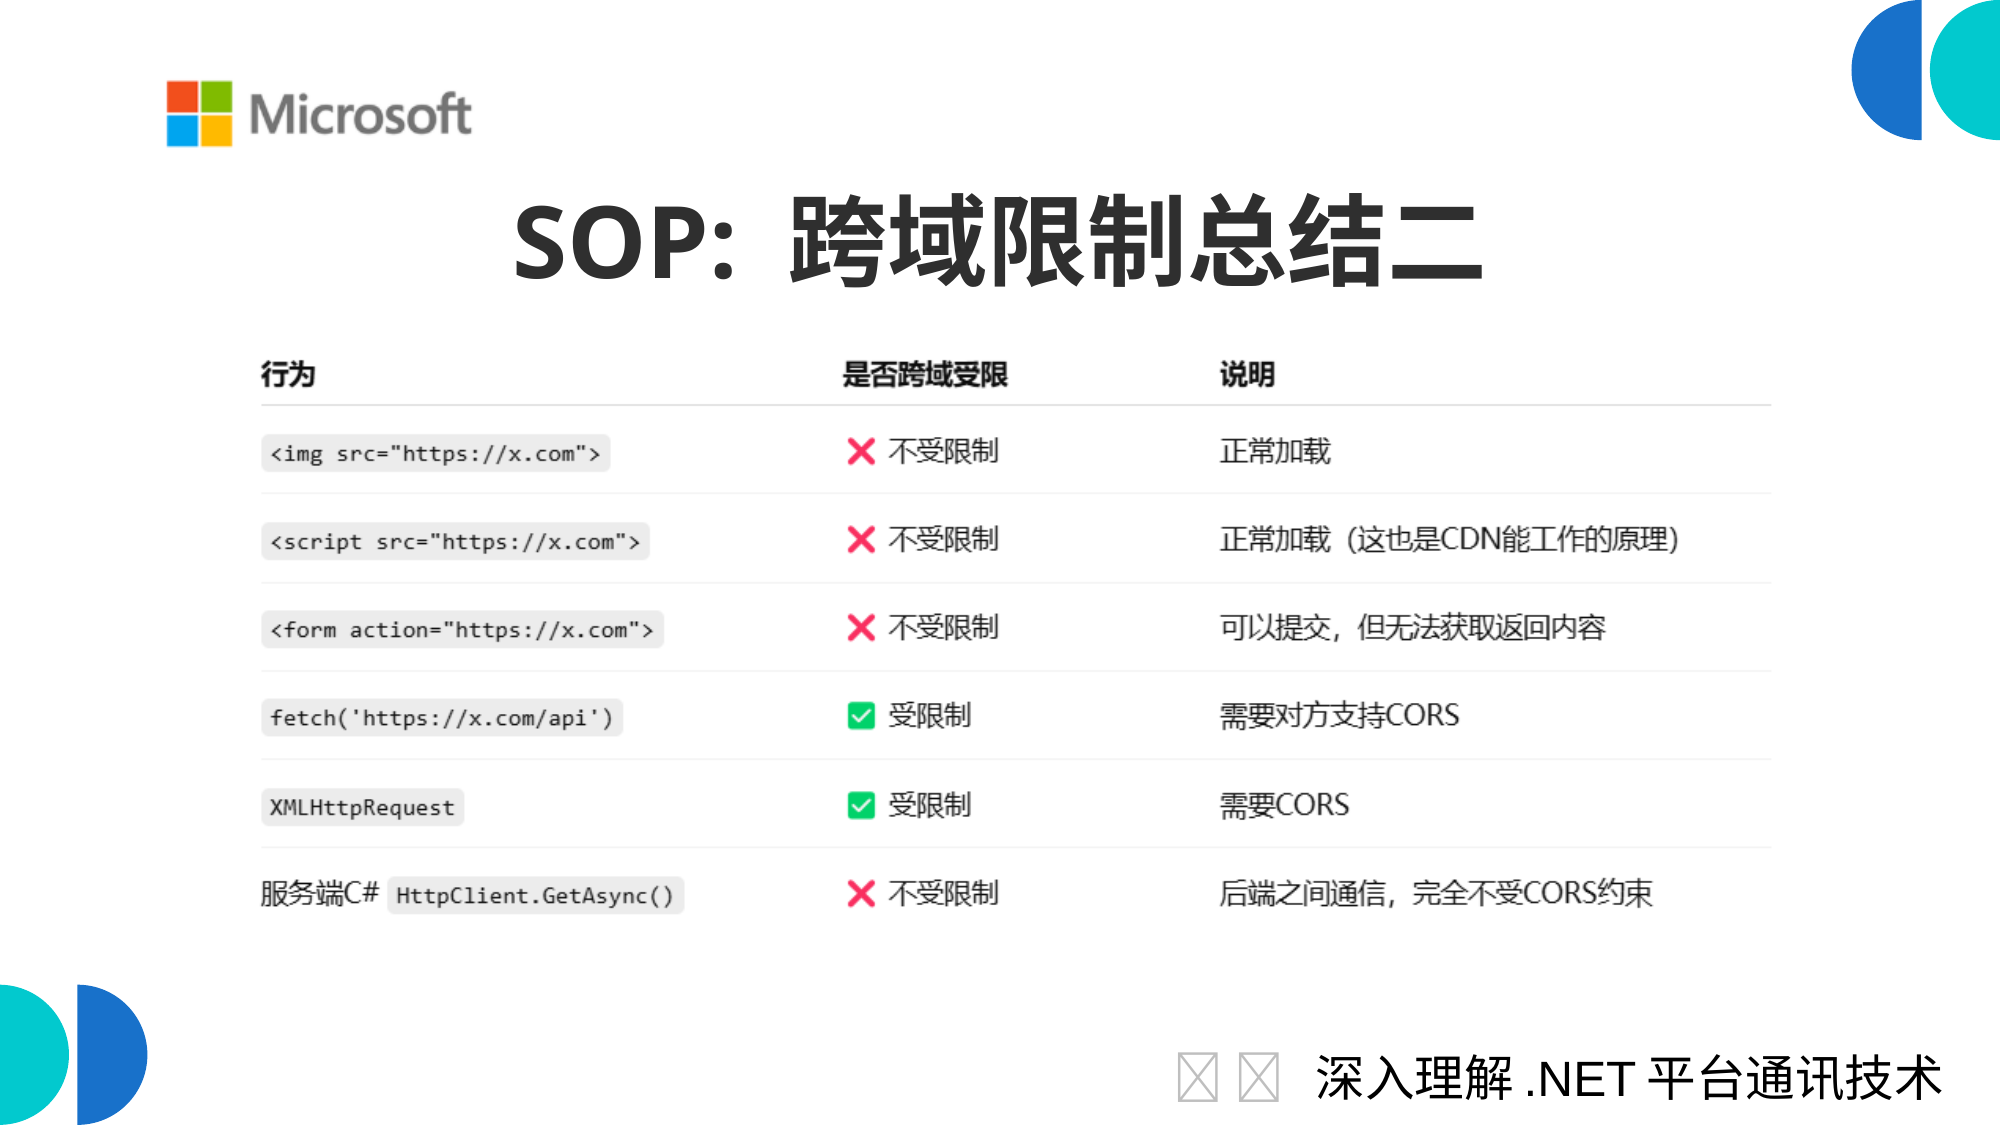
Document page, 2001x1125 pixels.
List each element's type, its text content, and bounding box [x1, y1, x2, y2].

subtitle 🚀 🚀 深入理解.NET平台通讯技术 [1173, 1046, 1952, 1107]
picture [224, 340, 1814, 979]
title SOP: 跨域限制总结二 [138, 145, 1862, 332]
picture [85, 41, 552, 189]
